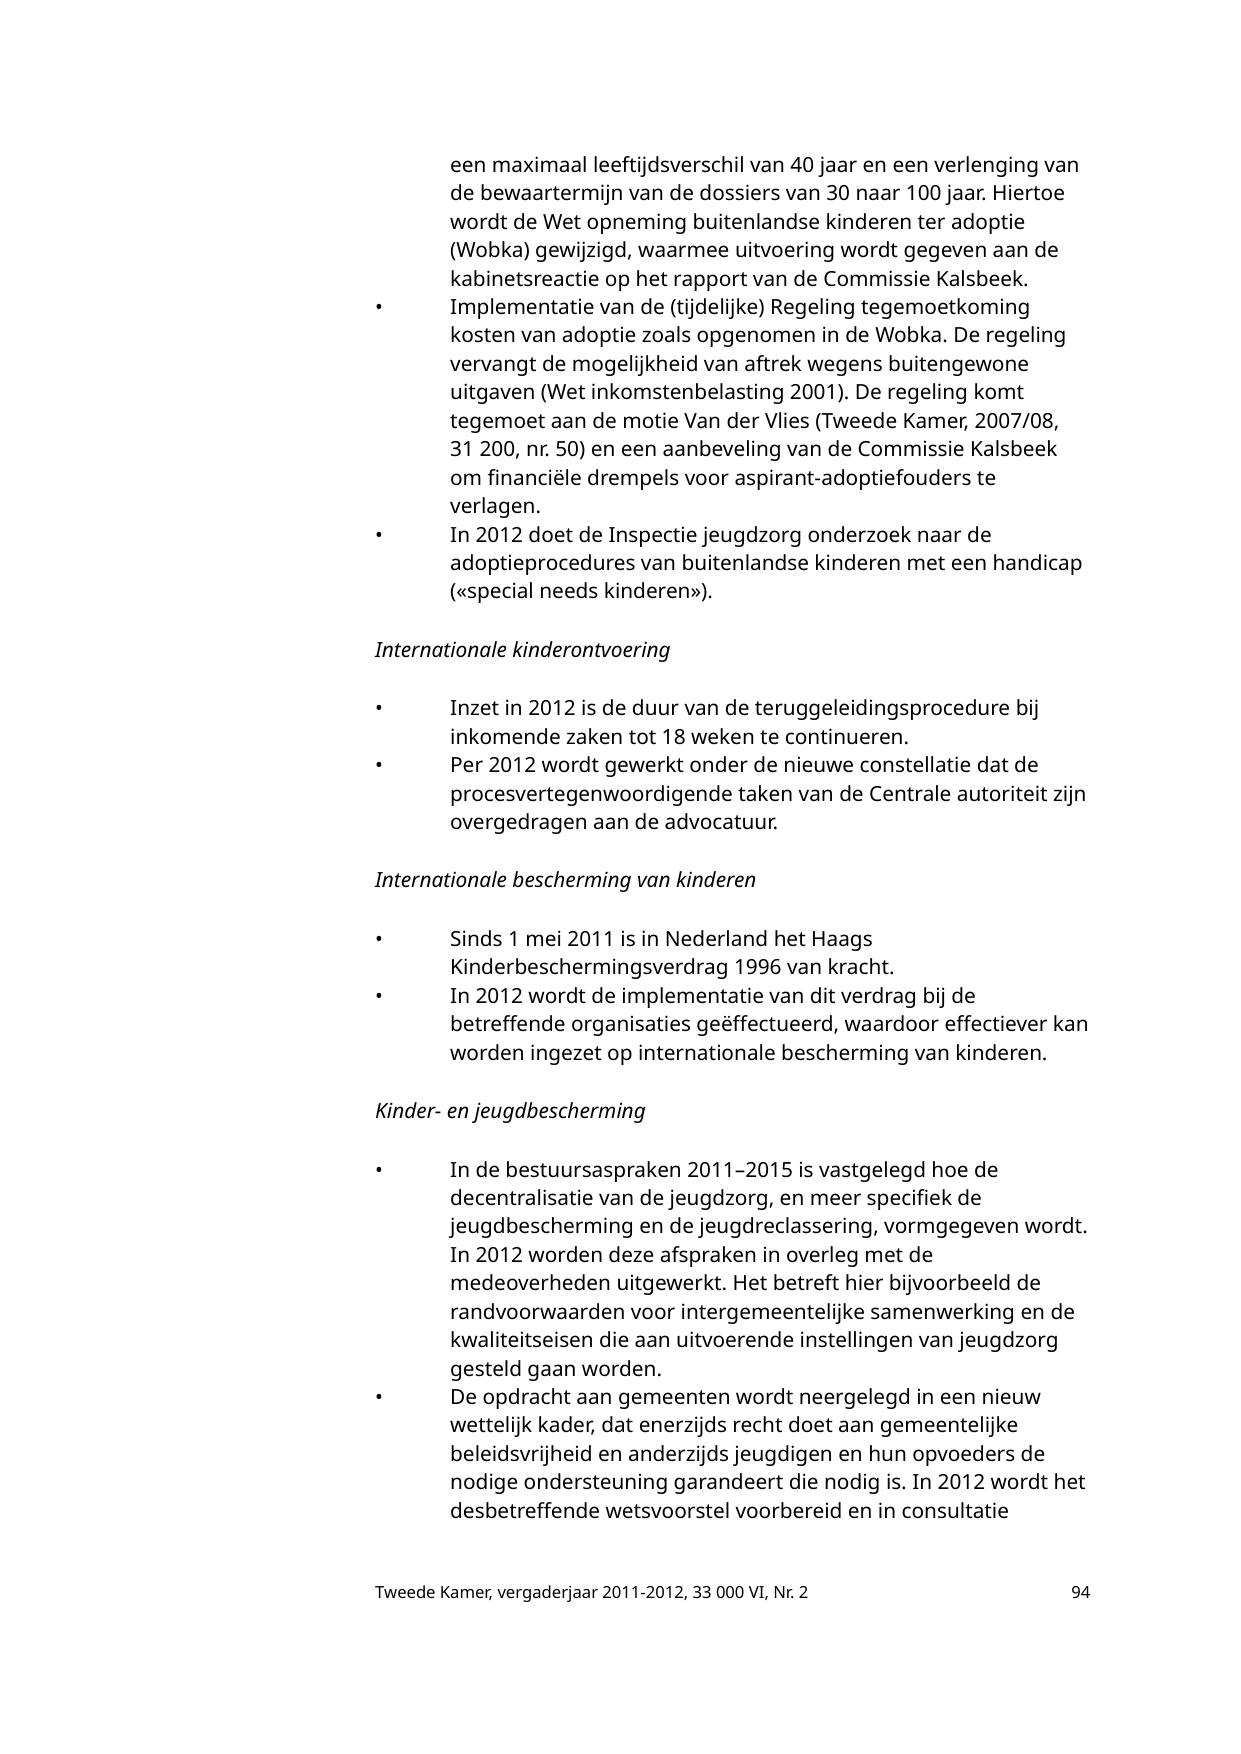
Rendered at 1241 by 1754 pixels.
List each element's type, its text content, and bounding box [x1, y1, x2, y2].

list Inzet in 2012 is de duur van de teruggeleidingsprocedure bij inkomende zaken tot 18 weken te continueren. [375, 693, 1090, 750]
list De opdracht aan gemeenten wordt neergelegd in een nieuw wettelijk kader, dat enerzijds recht doet aan gemeentelijke beleidsvrijheid en anderzijds jeugdigen en hun opvoeders de nodige ondersteuning garandeert die nodig is. In 2012 wordt het desbetreffende wetsvoorstel voorbereid en in consultatie [375, 1382, 1090, 1524]
list Per 2012 wordt gewerkt onder de nieuwe constellatie dat de procesvertegenwoordigende taken van de Centrale autoriteit zijn overgedragen aan de advocatuur. [375, 750, 1090, 836]
list een maximaal leeftijdsverschil van 40 jaar en een verlenging van de bewaartermijn van de dossiers van 30 naar 100 jaar. Hiertoe wordt de Wet opneming buitenlandse kinderen ter adoptie (Wobka) gewijzigd, waarmee uitvoering wordt gegeven aan de kabinetsreactie op het rapport van de Commissie Kalsbeek. [375, 150, 1090, 292]
list In 2012 doet de Inspectie jeugdzorg onderzoek naar de adoptieprocedures van buitenlandse kinderen met een handicap («special needs kinderen»). [375, 520, 1090, 605]
text Kinder- en jeugdbescherming [375, 1096, 1090, 1125]
list Sinds 1 mei 2011 is in Nederland het Haags Kinderbeschermingsverdrag 1996 van kracht. [375, 924, 1090, 981]
text Internationale bescherming van kinderen [375, 866, 1090, 894]
text Internationale kinderontvoering [375, 635, 1090, 663]
list In 2012 wordt de implementatie van dit verdrag bij de betreffende organisaties geëffectueerd, waardoor effectiever kan worden ingezet op internationale bescherming van kinderen. [375, 981, 1090, 1066]
list In de bestuursaspraken 2011–2015 is vastgelegd hoe de decentralisatie van de jeugdzorg, en meer specifiek de jeugdbescherming en de jeugdreclassering, vormgegeven wordt. In 2012 worden deze afspraken in overleg met de medeoverheden uitgewerkt. Het betreft hier bijvoorbeeld de randvoorwaarden voor intergemeentelijke samenwerking en de kwaliteitseisen die aan uitvoerende instellingen van jeugdzorg gesteld gaan worden. [375, 1155, 1090, 1382]
list Implementatie van de (tijdelijke) Regeling tegemoetkoming kosten van adoptie zoals opgenomen in de Wobka. De regeling vervangt de mogelijkheid van aftrek wegens buitengewone uitgaven (Wet inkomstenbelasting 2001). De regeling komt tegemoet aan de motie Van der Vlies (Tweede Kamer, 2007/08, 31 200, nr. 50) en een aanbeveling van de Commissie Kalsbeek om financiële drempels voor aspirant-adoptiefouders te verlagen. [375, 292, 1090, 520]
